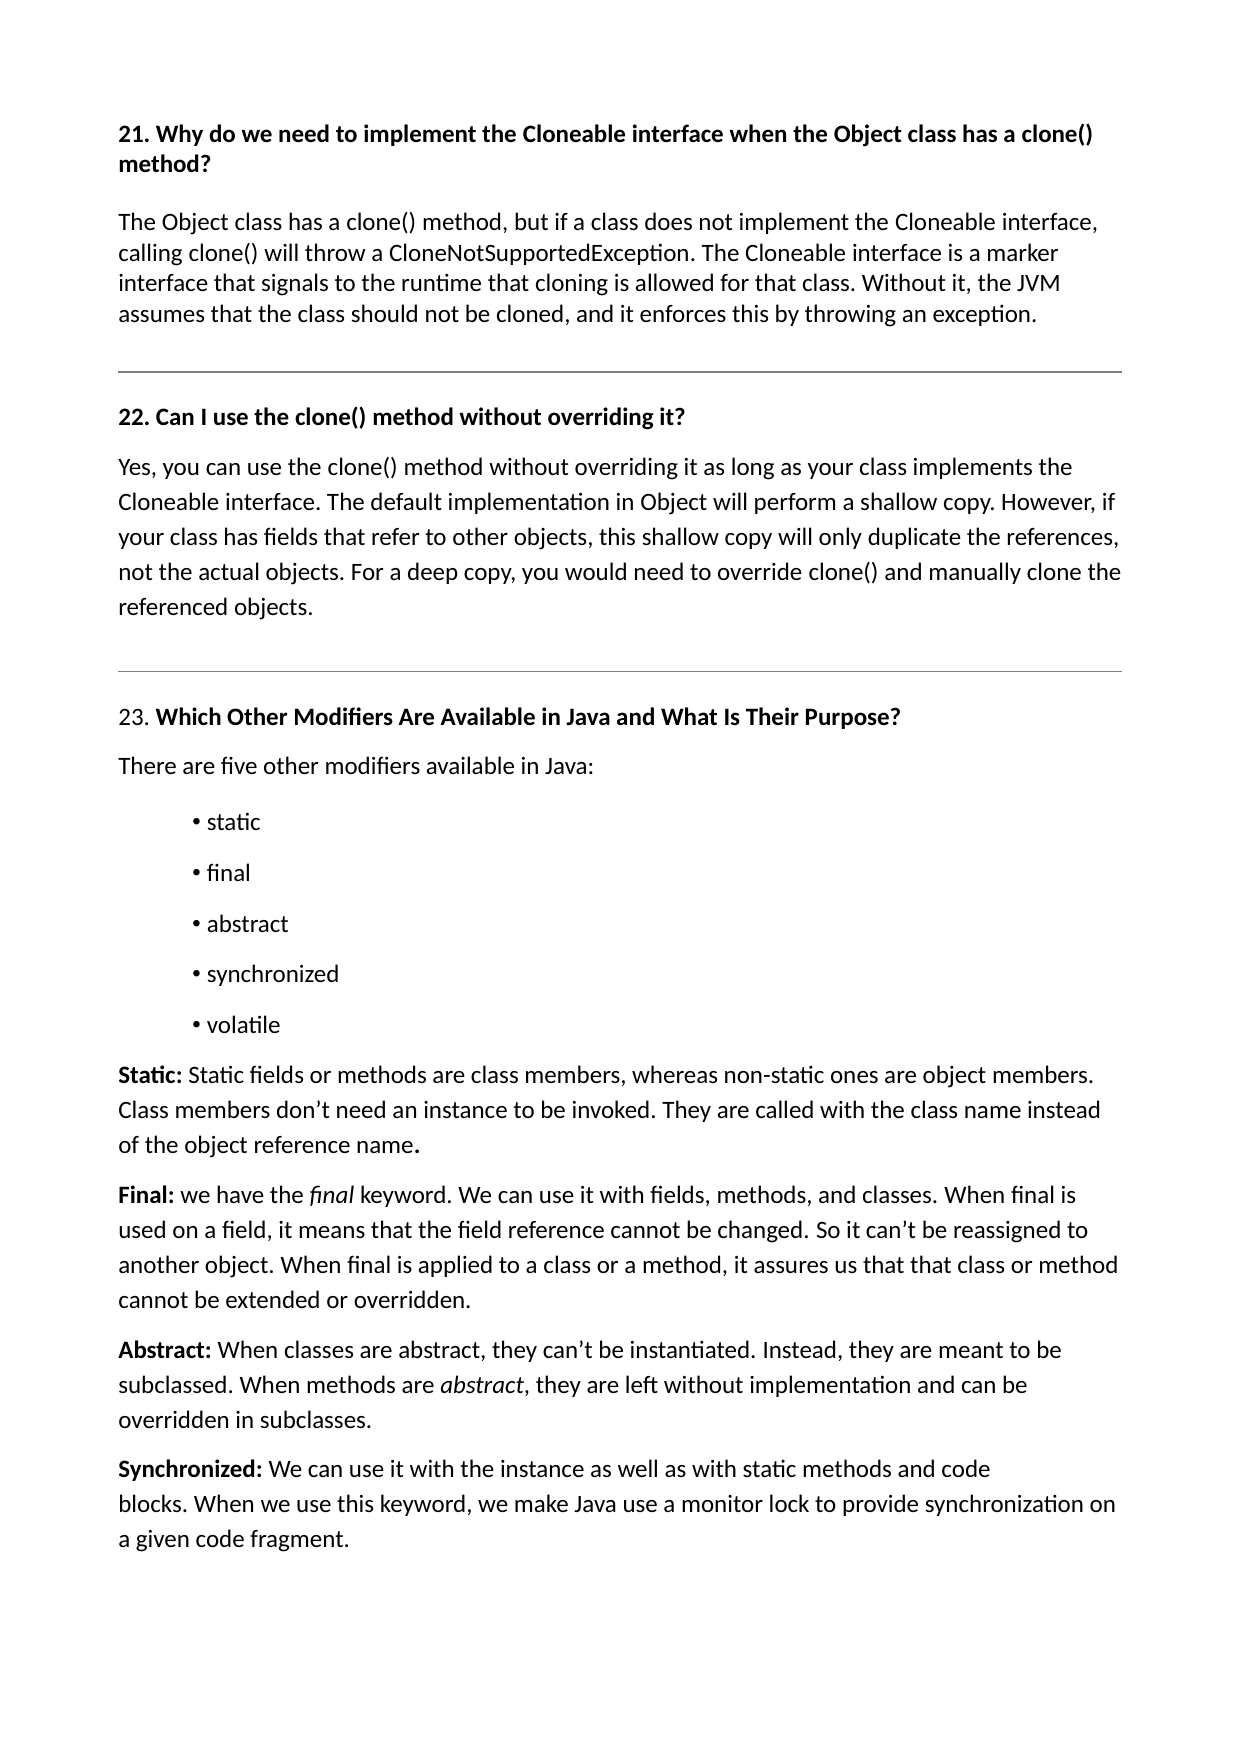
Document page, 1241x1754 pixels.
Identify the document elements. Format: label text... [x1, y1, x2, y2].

text Abstract: When classes are abstract, they can’t be instantiated. Instead, they are meant to be subclassed. When methods are abstract, they are left without implementation and can be overridden in subclasses. [118, 1334, 1122, 1434]
text Final: we have the final keyword. We can use it with fields, methods, and classes. When final is used on a field, it means that the field reference cannot be changed. So it can’t be reassigned to another object. When final is applied to a class or a method, it assures us that that class or method cannot be extended or overridden. [118, 1179, 1122, 1315]
text There are five other modifiers available in Java: [118, 750, 1122, 781]
text Synchronized: We can use it with the instance as well as with static methods and code blocks. When we use this keyword, we make Java use a monitor lock to provide synchronization on a given code fragment. [118, 1453, 1122, 1554]
list final [118, 857, 1122, 888]
text 22. Can I use the clone() method without overriding it? [118, 401, 1122, 432]
list abstract [118, 908, 1122, 938]
subtitle 21. Why do we need to implement the Cloneable interface when the Object class has a clone() method? [118, 118, 1122, 179]
list static [118, 807, 1122, 837]
text Static: Static fields or methods are class members, whereas non-static ones are object members. Class members don’t need an instance to be invoked. They are called with the class name instead of the object reference name. [118, 1060, 1122, 1160]
text 23. Which Other Modifiers Are Available in Java and What Is Their Purpose? [118, 701, 1122, 731]
list volatile [118, 1009, 1122, 1039]
subtitle The Object class has a clone() method, but if a class does not implement the Cloneable interface, calling clone() will throw a CloneNotSupportedException. The Cloneable interface is a marker interface that signals to the runtime that cloning is allowed for that class. Without it, the JVM assumes that the class should not be cloned, and it enforces this by throwing an exception. [118, 206, 1122, 328]
text Yes, you can use the clone() method without overriding it as long as your class implements the Cloneable interface. The default implementation in Object will perform a shallow copy. However, if your class has fields that refer to other objects, this shallow copy will only duplicate the references, not the actual objects. For a deep copy, you would need to override clone() and manually clone the referenced objects. [118, 451, 1122, 621]
list synchronized [118, 958, 1122, 989]
